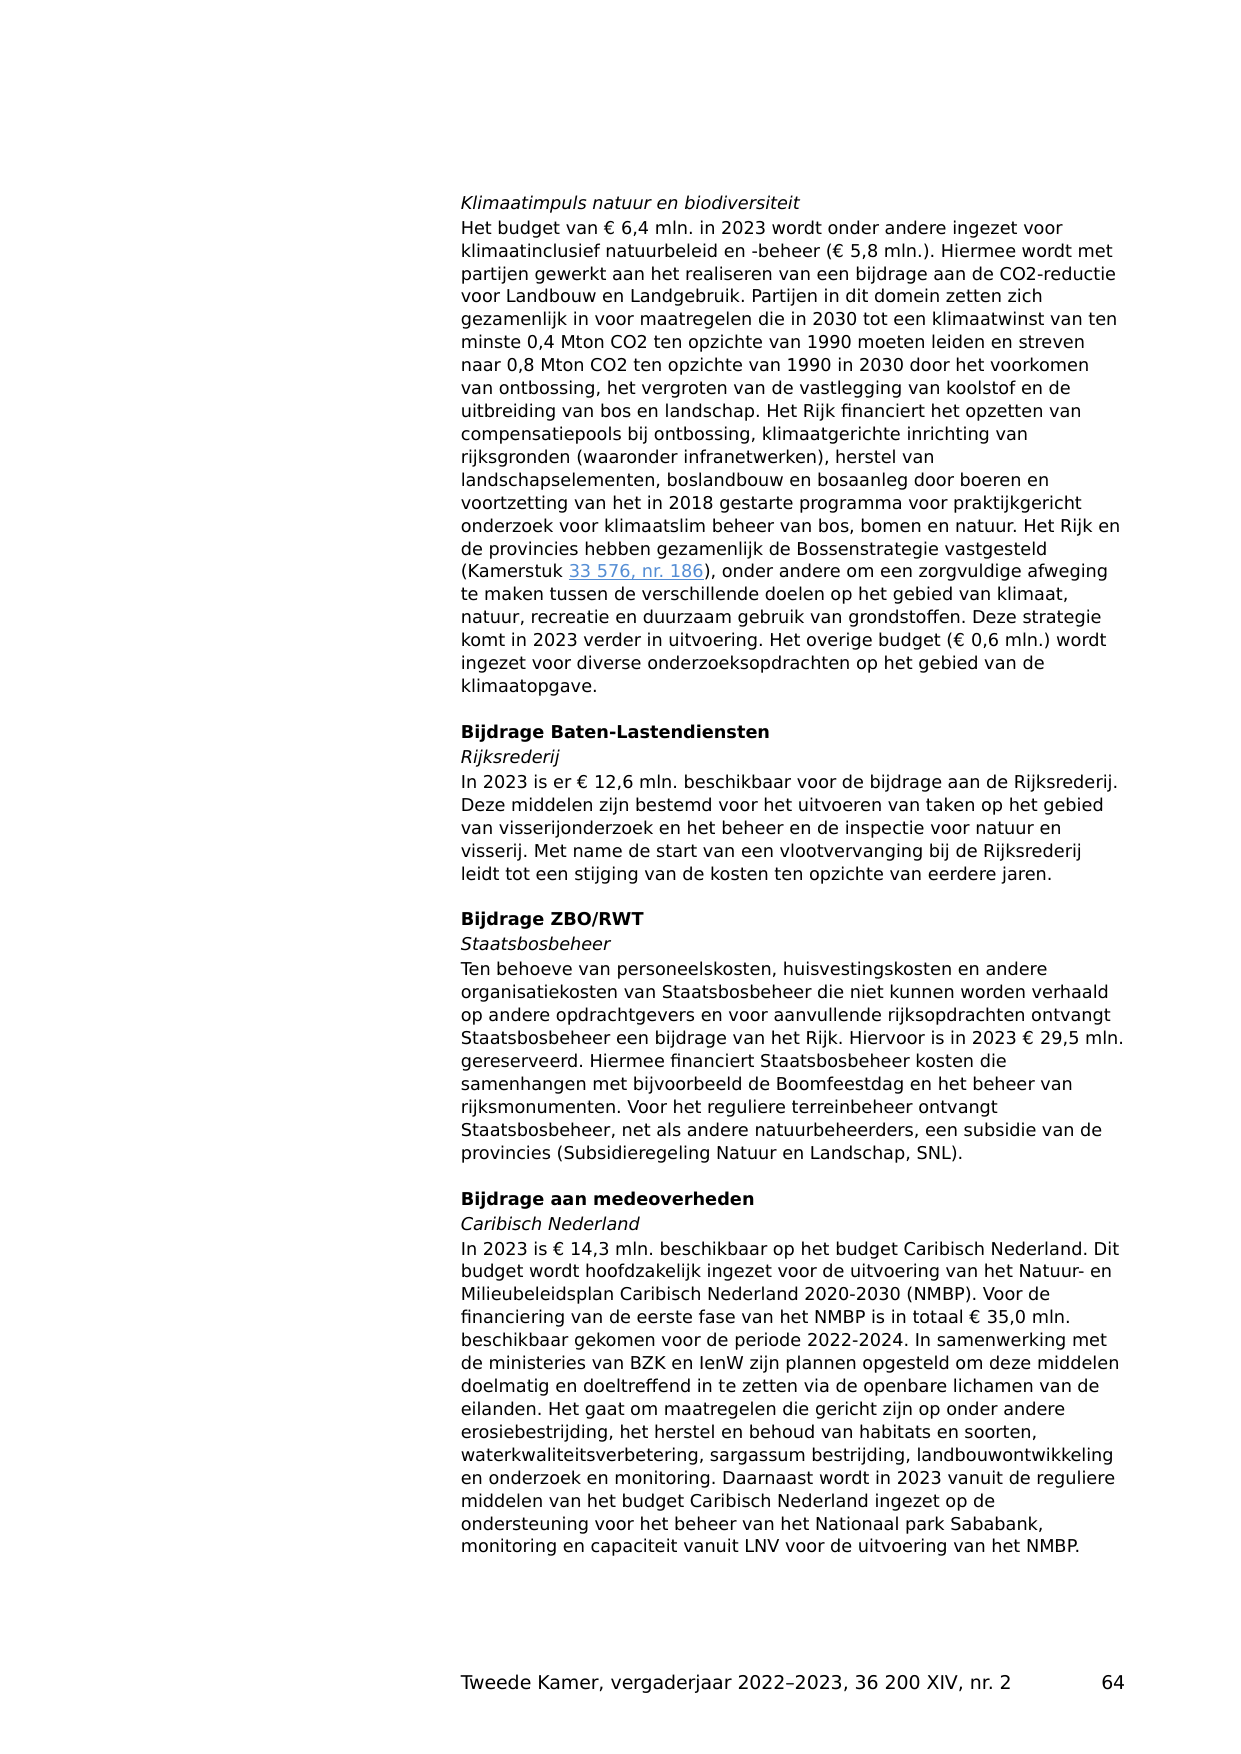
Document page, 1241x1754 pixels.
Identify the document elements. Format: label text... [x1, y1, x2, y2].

text Rijksrederij [461, 745, 1125, 768]
text Bijdrage ZBO/RWT [461, 907, 1125, 930]
text Bijdrage aan medeoverheden [461, 1187, 1125, 1209]
text Caribisch Nederland [461, 1212, 1125, 1234]
text Bijdrage Baten-Lastendiensten [461, 720, 1125, 743]
text Het budget van € 6,4 mln. in 2023 wordt onder andere ingezet voor klimaatinclusief natuurbeleid en -beheer (€ 5,8 mln.). Hiermee wordt met partijen gewerkt aan het realiseren van een bijdrage aan de CO2-reductie voor Landbouw en Landgebruik. Partijen in dit domein zetten zich gezamenlijk in voor maatregelen die in 2030 tot een klimaatwinst van ten minste 0,4 Mton CO2 ten opzichte van 1990 moeten leiden en streven naar 0,8 Mton CO2 ten opzichte van 1990 in 2030 door het voorkomen van ontbossing, het vergroten van de vastlegging van koolstof en de uitbreiding van bos en landschap. Het Rijk financiert het opzetten van compensatiepools bij ontbossing, klimaatgerichte inrichting van rijksgronden (waaronder infranetwerken), herstel van landschapselementen, boslandbouw en bosaanleg door boeren en voortzetting van het in 2018 gestarte programma voor praktijkgericht onderzoek voor klimaatslim beheer van bos, bomen en natuur. Het Rijk en de provincies hebben gezamenlijk de Bossenstrategie vastgesteld (Kamerstuk 33 576, nr. 186), onder andere om een zorgvuldige afweging te maken tussen de verschillende doelen op het gebied van klimaat, natuur, recreatie en duurzaam gebruik van grondstoffen. Deze strategie komt in 2023 verder in uitvoering. Het overige budget (€ 0,6 mln.) wordt ingezet voor diverse onderzoeksopdrachten op het gebied van de klimaatopgave. [461, 216, 1125, 697]
text Staatsbosbeheer [461, 932, 1125, 955]
text In 2023 is € 14,3 mln. beschikbaar op het budget Caribisch Nederland. Dit budget wordt hoofdzakelijk ingezet voor de uitvoering van het Natuur- en Milieubeleidsplan Caribisch Nederland 2020-2030 (NMBP). Voor de financiering van de eerste fase van het NMBP is in totaal € 35,0 mln. beschikbaar gekomen voor de periode 2022-2024. In samenwerking met de ministeries van BZK en IenW zijn plannen opgesteld om deze middelen doelmatig en doeltreffend in te zetten via de openbare lichamen van de eilanden. Het gaat om maatregelen die gericht zijn op onder andere erosiebestrijding, het herstel en behoud van habitats en soorten, waterkwaliteitsverbetering, sargassum bestrijding, landbouwontwikkeling en onderzoek en monitoring. Daarnaast wordt in 2023 vanuit de reguliere middelen van het budget Caribisch Nederland ingezet op de ondersteuning voor het beheer van het Nationaal park Sababank, monitoring en capaciteit vanuit LNV voor de uitvoering van het NMBP. [461, 1237, 1125, 1557]
text Ten behoeve van personeelskosten, huisvestingskosten en andere organisatiekosten van Staatsbosbeheer die niet kunnen worden verhaald op andere opdrachtgevers en voor aanvullende rijksopdrachten ontvangt Staatsbosbeheer een bijdrage van het Rijk. Hiervoor is in 2023 € 29,5 mln. gereserveerd. Hiermee financiert Staatsbosbeheer kosten die samenhangen met bijvoorbeeld de Boomfeestdag en het beheer van rijksmonumenten. Voor het reguliere terreinbeheer ontvangt Staatsbosbeheer, net als andere natuurbeheerders, een subsidie van de provincies (Subsidieregeling Natuur en Landschap, SNL). [461, 957, 1125, 1164]
text Klimaatimpuls natuur en biodiversiteit [461, 191, 1125, 214]
text In 2023 is er € 12,6 mln. beschikbaar voor de bijdrage aan de Rijksrederij. Deze middelen zijn bestemd voor het uitvoeren van taken op het gebied van visserijonderzoek en het beheer en de inspectie voor natuur en visserij. Met name de start van een vlootvervanging bij de Rijksrederij leidt tot een stijging van de kosten ten opzichte van eerdere jaren. [461, 770, 1125, 884]
